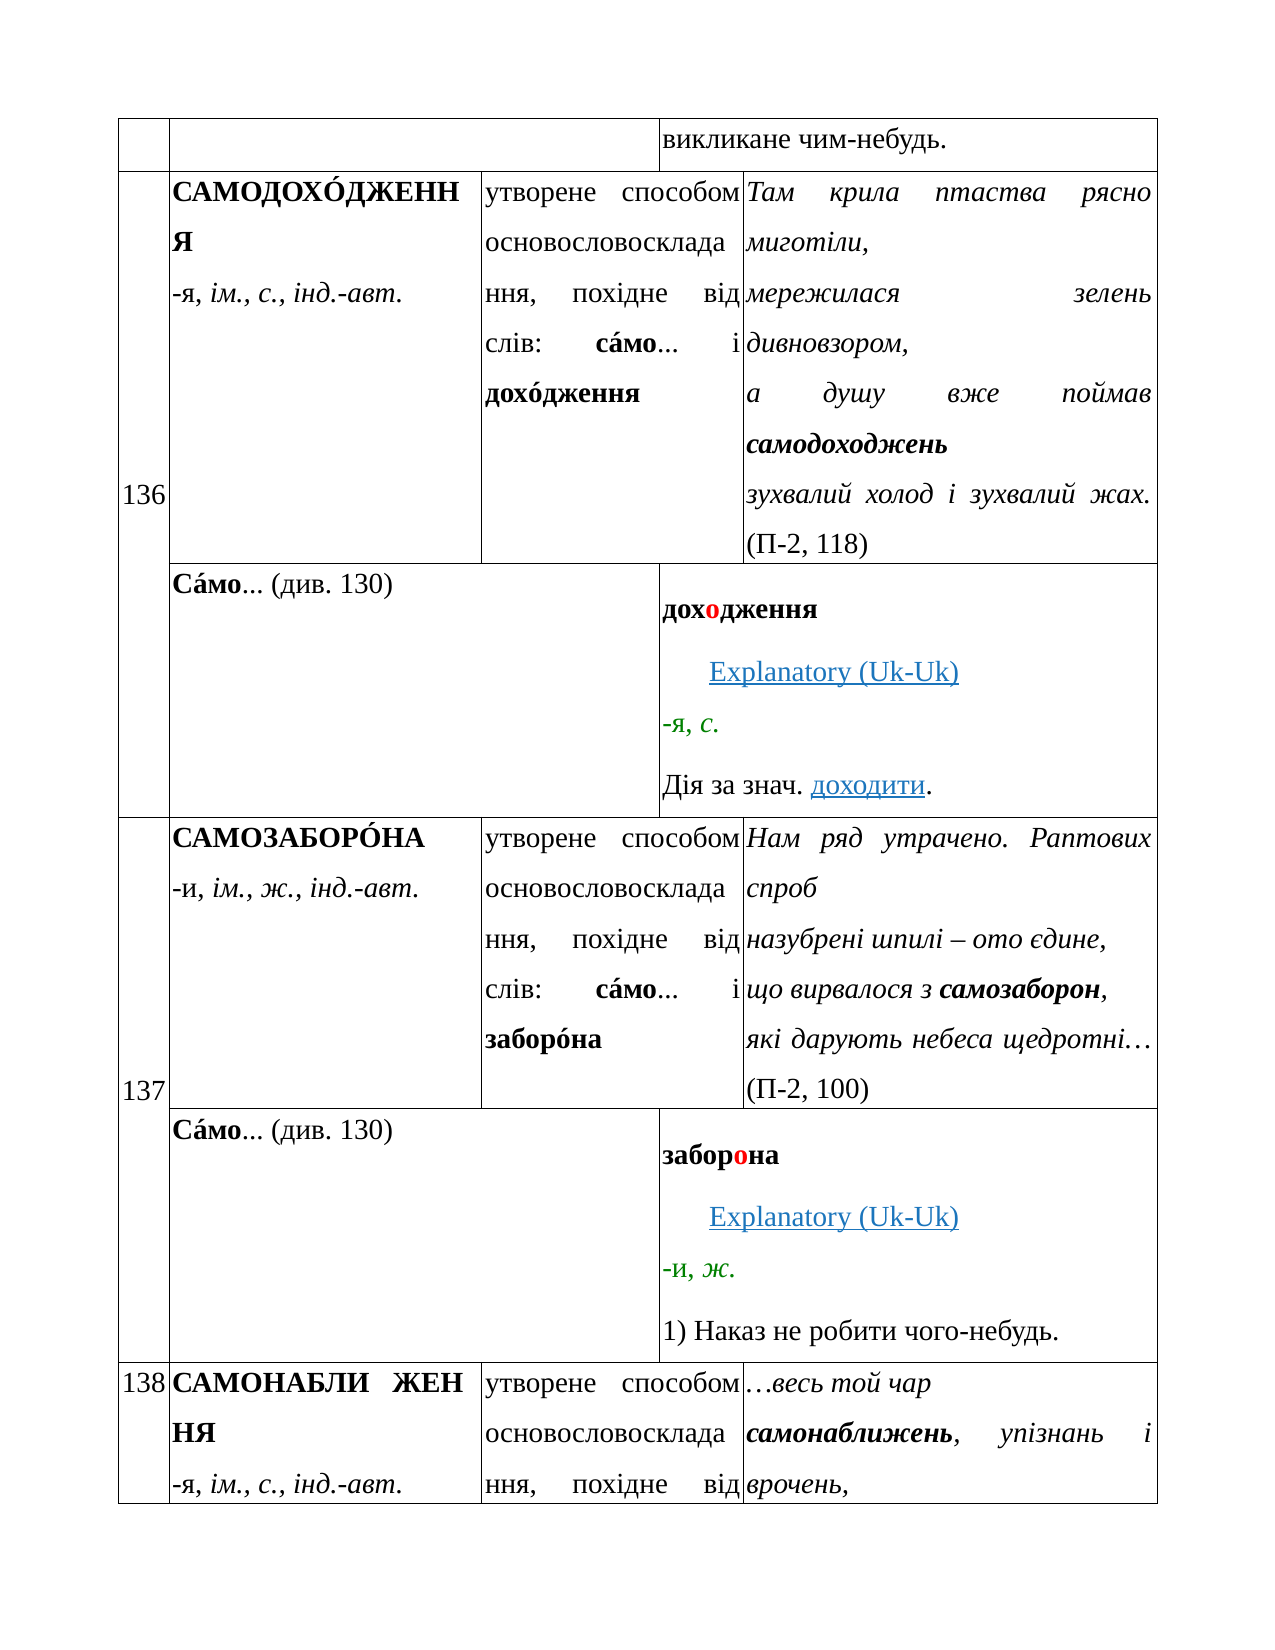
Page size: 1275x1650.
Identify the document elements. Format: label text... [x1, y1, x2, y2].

table_cell утворене способом основословоскладання, похідне від [482, 1363, 743, 1502]
table_cell …весь той чар самонаближень, упізнань і врочень, [744, 1363, 1157, 1502]
table_cell Нам ряд утрачено. Раптових спроб назубрені шпилі – ото єдине, що вирвалося з самозаборон, які дарують небеса щедротні… (П‑2, 100) [744, 818, 1157, 1108]
table_cell Самозаборóна -и, ім., ж., інд.-авт. [170, 818, 481, 1108]
table_cell 138 [119, 1363, 169, 1502]
table_cell [119, 119, 169, 171]
table_cell 137 [119, 818, 169, 1362]
table_cell Самодохóдження -я, ім., с., інд.-авт. [170, 172, 481, 563]
table_cell заборона Explanatory (Uk-Uk) -и, ж. 1) Наказ не робити чого-небудь. [660, 1109, 1157, 1362]
table_cell Там крила птаства рясно миготіли, мережилася зелень дивновзором, а душу вже поймав самодоходжень зухвалий холод і зухвалий жах. (П‑2, 118) [744, 172, 1157, 563]
table_cell 136 [119, 172, 169, 817]
table_cell Самонаближення -я, ім., с., інд.-авт. [170, 1363, 481, 1502]
table_cell викликане чим-небудь. [660, 119, 1157, 171]
table_cell утворене способом основословоскладання, похідне від слів: сáмо... і заборóна [482, 818, 743, 1108]
table_cell Сáмо... (див. 130) [170, 564, 659, 817]
table_cell [170, 119, 659, 171]
table_cell доходження Explanatory (Uk-Uk) -я, с. Дія за знач. доходити. [660, 564, 1157, 817]
table_cell утворене способом основословоскладання, похідне від слів: сáмо... і дохóдження [482, 172, 743, 563]
table_cell Сáмо... (див. 130) [170, 1109, 659, 1362]
